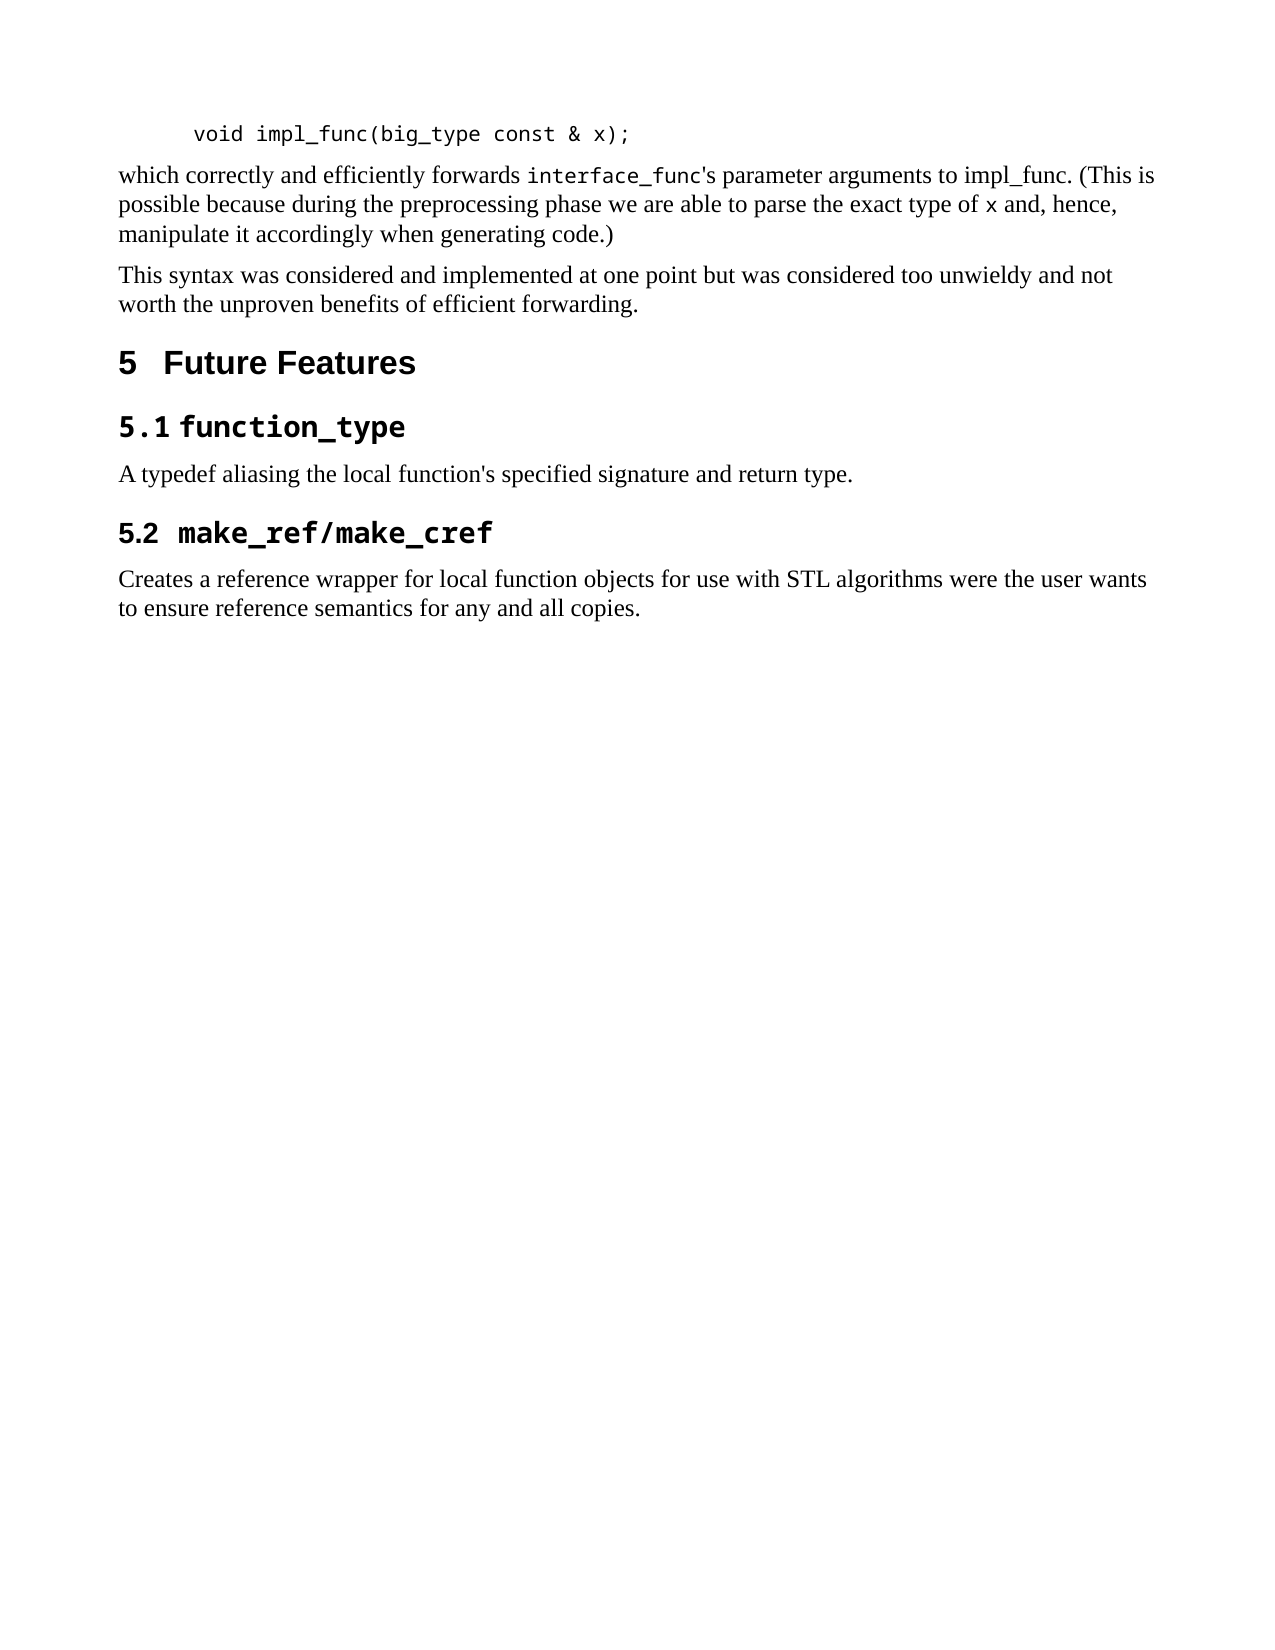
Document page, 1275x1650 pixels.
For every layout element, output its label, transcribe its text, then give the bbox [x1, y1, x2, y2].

text which correctly and efficiently forwards interface_func's parameter arguments to impl_func. (This is possible because during the preprocessing phase we are able to parse the exact type of x and, hence, manipulate it accordingly when generating code.) [118, 160, 1157, 248]
text void impl_func(big_type const & x); [118, 118, 1157, 148]
subtitle Future Features [118, 343, 1157, 381]
subtitle function_type [118, 406, 1157, 446]
subtitle make_ref/make_cref [118, 512, 1157, 552]
text This syntax was considered and implemented at one point but was considered too unwieldy and not worth the unproven benefits of efficient forwarding. [118, 260, 1157, 318]
text A typedef aliasing the local function's specified signature and return type. [118, 459, 1157, 487]
text Creates a reference wrapper for local function objects for use with STL algorithms were the user wants to ensure reference semantics for any and all copies. [118, 564, 1157, 622]
